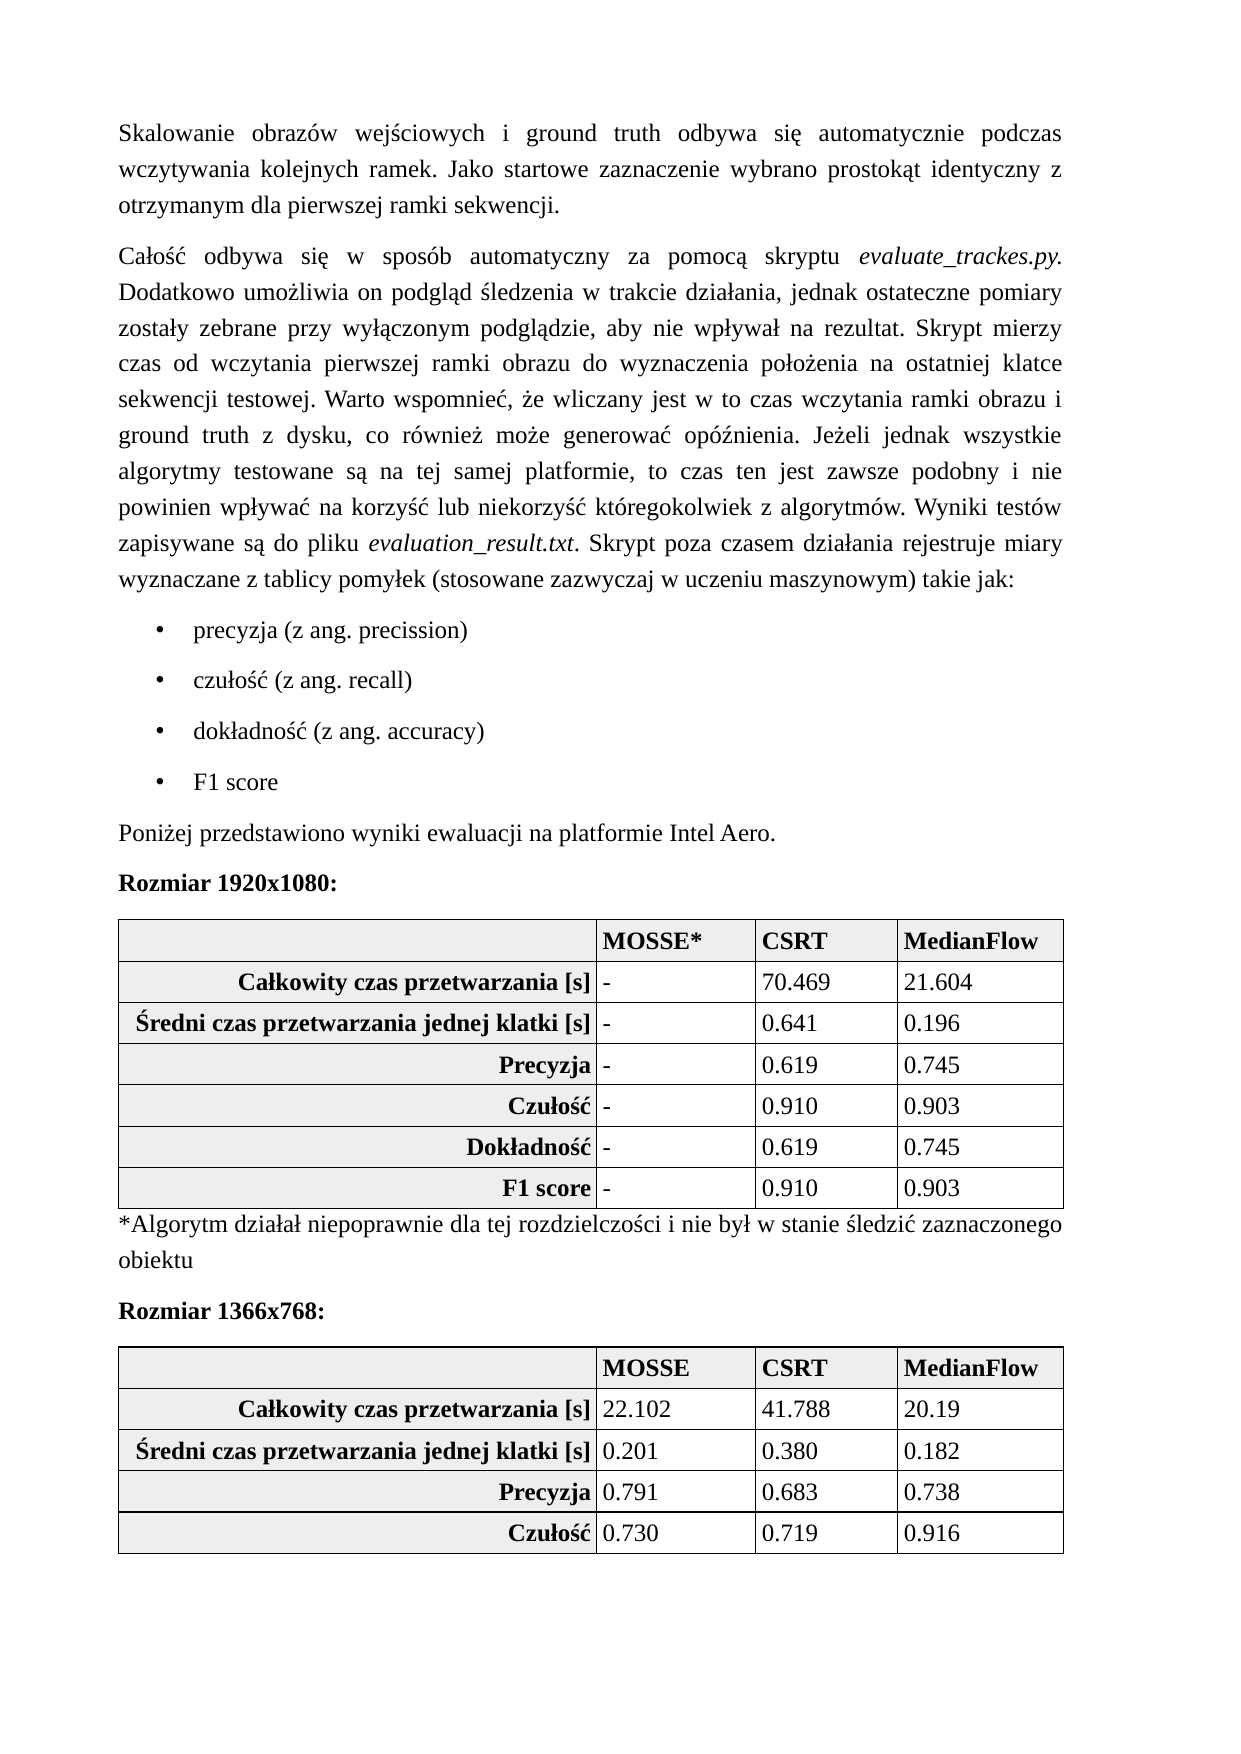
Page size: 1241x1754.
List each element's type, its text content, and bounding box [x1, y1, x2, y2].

table_cell 41.788 [756, 1389, 897, 1429]
text Rozmiar 1920x1080: [118, 868, 1063, 897]
table_cell Całkowity czas przetwarzania [s] [119, 1389, 596, 1429]
table_header CSRT [756, 1348, 897, 1388]
text Poniżej przedstawiono wyniki ewaluacji na platformie Intel Aero. [118, 818, 1063, 847]
list F1 score [156, 767, 1063, 796]
table_cell - [597, 1003, 755, 1043]
text Rozmiar 1366x768: [118, 1296, 1063, 1324]
table_cell 0.196 [898, 1003, 1063, 1043]
table_cell 0.791 [597, 1471, 755, 1511]
table_cell - [597, 1168, 755, 1208]
list precyzja (z ang. precission) [156, 615, 1063, 644]
table_cell Dokładność [119, 1127, 596, 1167]
table_cell Czułość [119, 1513, 596, 1553]
table_cell 0.380 [756, 1430, 897, 1470]
table_cell - [597, 1127, 755, 1167]
table_header MedianFlow [898, 1348, 1063, 1388]
table_cell 0.619 [756, 1127, 897, 1167]
table_cell 21.604 [898, 962, 1063, 1002]
table_cell 70.469 [756, 962, 897, 1002]
table_cell - [597, 1044, 755, 1084]
table_cell 0.719 [756, 1513, 897, 1553]
list czułość (z ang. recall) [156, 666, 1063, 694]
table_header MOSSE [597, 1348, 755, 1388]
table_cell Średni czas przetwarzania jednej klatki [s] [119, 1003, 596, 1043]
table_cell Precyzja [119, 1044, 596, 1084]
list dokładność (z ang. accuracy) [156, 716, 1063, 745]
table_cell 0.903 [898, 1168, 1063, 1208]
table_cell - [597, 1085, 755, 1126]
text *Algorytm działał niepoprawnie dla tej rozdzielczości i nie był w stanie śledzić zaznaczonego obiektu [118, 1209, 1063, 1274]
table_cell 0.619 [756, 1044, 897, 1084]
table_header MedianFlow [898, 920, 1063, 961]
table_cell 0.683 [756, 1471, 897, 1511]
table_cell 0.641 [756, 1003, 897, 1043]
table_cell Średni czas przetwarzania jednej klatki [s] [119, 1430, 596, 1470]
table_cell Całkowity czas przetwarzania [s] [119, 962, 596, 1002]
table_cell 0.182 [898, 1430, 1063, 1470]
table_cell 0.916 [898, 1513, 1063, 1553]
table_cell - [597, 962, 755, 1002]
text Skalowanie obrazów wejściowych i ground truth odbywa się automatycznie podczas wczytywania kolejnych ramek. Jako startowe zaznaczenie wybrano prostokąt identyczny z otrzymanym dla pierwszej ramki sekwencji. [118, 118, 1063, 219]
table_header MOSSE* [597, 920, 755, 961]
table_cell Czułość [119, 1085, 596, 1126]
table_cell 0.738 [898, 1471, 1063, 1511]
table_cell 0.910 [756, 1168, 897, 1208]
table_cell 0.745 [898, 1127, 1063, 1167]
table_cell 20.19 [898, 1389, 1063, 1429]
table_cell F1 score [119, 1168, 596, 1208]
table_cell 0.745 [898, 1044, 1063, 1084]
table_cell 22.102 [597, 1389, 755, 1429]
text Całość odbywa się w sposób automatyczny za pomocą skryptu evaluate_trackes.py. Dodatkowo umożliwia on podgląd śledzenia w trakcie działania, jednak ostateczne pomiary zostały zebrane przy wyłączonym podglądzie, aby nie wpływał na rezultat. Skrypt mierzy czas od wczytania pierwszej ramki obrazu do wyznaczenia położenia na ostatniej klatce sekwencji testowej. Warto wspomnieć, że wliczany jest w to czas wczytania ramki obrazu i ground truth z dysku, co również może generować opóźnienia. Jeżeli jednak wszystkie algorytmy testowane są na tej samej platformie, to czas ten jest zawsze podobny i nie powinien wpływać na korzyść lub niekorzyść któregokolwiek z algorytmów. Wyniki testów zapisywane są do pliku evaluation_result.txt. Skrypt poza czasem działania rejestruje miary wyznaczane z tablicy pomyłek (stosowane zazwyczaj w uczeniu maszynowym) takie jak: [118, 241, 1063, 593]
table_cell 0.910 [756, 1085, 897, 1126]
table_header CSRT [756, 920, 897, 961]
table_cell 0.903 [898, 1085, 1063, 1126]
table_header [119, 920, 596, 961]
table_cell 0.730 [597, 1513, 755, 1553]
table_header [119, 1348, 596, 1388]
table_cell 0.201 [597, 1430, 755, 1470]
table_cell Precyzja [119, 1471, 596, 1511]
